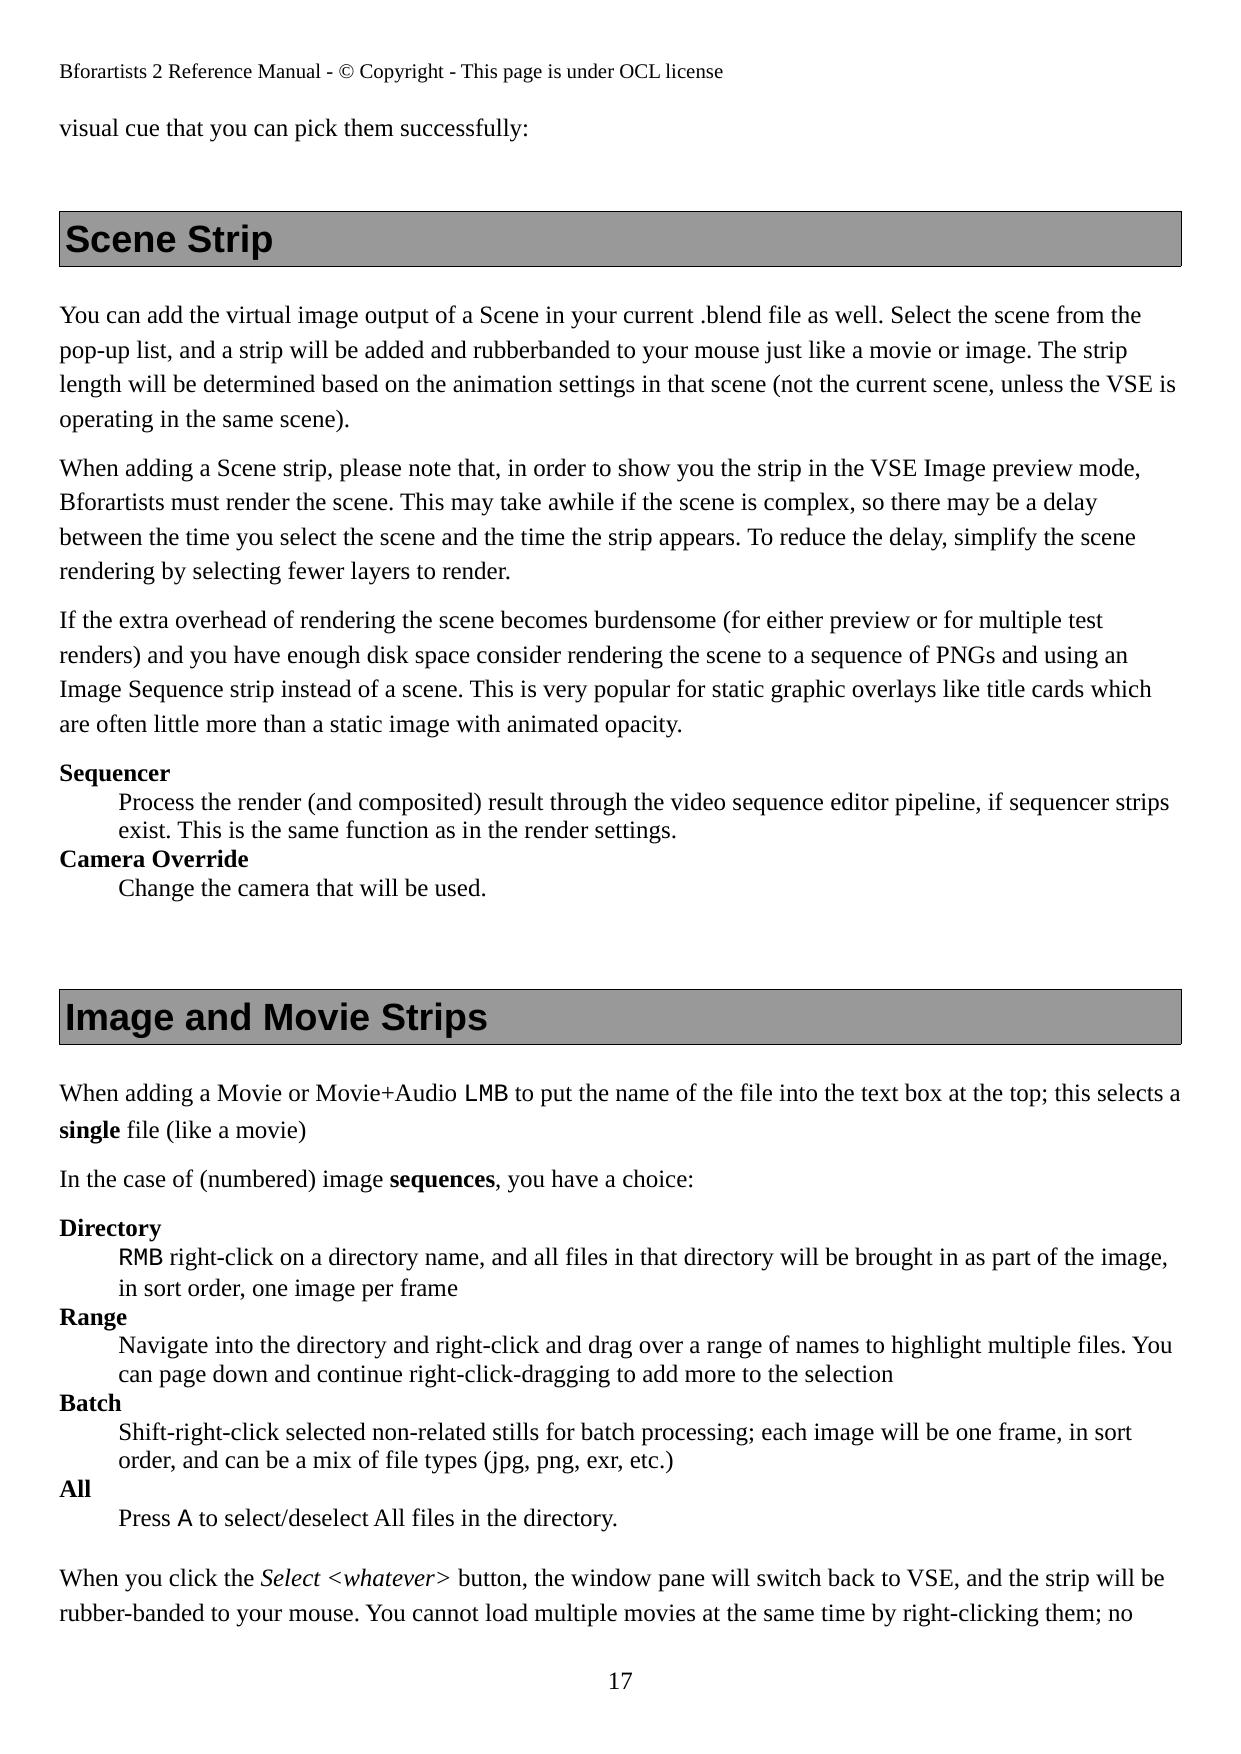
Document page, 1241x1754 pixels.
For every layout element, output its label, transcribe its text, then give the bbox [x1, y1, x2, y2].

text visual cue that you can pick them successfully: [59, 113, 1181, 141]
list Press A to select/deselect All files in the directory. [118, 1503, 1181, 1534]
subtitle Directory [59, 1213, 1181, 1242]
list Process the render (and composited) result through the video sequence editor pipeline, if sequencer strips exist. This is the same function as in the render settings. [118, 787, 1181, 844]
subtitle All [59, 1474, 1181, 1503]
text When you click the Select <whatever> button, the window pane will switch back to VSE, and the strip will be rubber-banded to your mouse. You cannot load multiple movies at the same time by right-clicking them; no [59, 1563, 1181, 1626]
text When adding a Scene strip, please note that, in order to show you the strip in the VSE Image preview mode, Bforartists must render the scene. This may take awhile if the scene is complex, so there may be a delay between the time you select the scene and the time the strip appears. To reduce the delay, simplify the scene rendering by selecting fewer layers to render. [59, 453, 1181, 585]
table_header Image and Movie Strips [60, 990, 1181, 1044]
subtitle Range [59, 1302, 1181, 1330]
subtitle Sequencer [59, 758, 1181, 787]
list Shift-right-click selected non-related stills for batch processing; each image will be one frame, in sort order, and can be a mix of file types (jpg, png, exr, etc.) [118, 1417, 1181, 1474]
text When adding a Movie or Movie+Audio LMB to put the name of the file into the text box at the top; this selects a single file (like a movie) [59, 1078, 1181, 1144]
list Navigate into the directory and right-click and drag over a range of names to highlight multiple files. You can page down and continue right-click-dragging to add more to the selection [118, 1330, 1181, 1388]
text If the extra overhead of rendering the scene becomes burdensome (for either preview or for multiple test renders) and you have enough disk space consider rendering the scene to a sequence of PNGs and using an Image Sequence strip instead of a scene. This is very popular for static graphic overlays like title cards which are often little more than a static image with animated opacity. [59, 606, 1181, 738]
list RMB right-click on a directory name, and all files in that directory will be brought in as part of the image, in sort order, one image per frame [118, 1242, 1181, 1302]
text You can add the virtual image output of a Scene in your current .blend file as well. Select the scene from the pop-up list, and a strip will be added and rubberbanded to your mouse just like a movie or image. The strip length will be determined based on the animation settings in that scene (not the current scene, unless the VSE is operating in the same scene). [59, 301, 1181, 433]
table_header Scene Strip [60, 212, 1181, 266]
text In the case of (numbered) image sequences, you have a choice: [59, 1164, 1181, 1193]
list Change the camera that will be used. [118, 873, 1181, 902]
subtitle Batch [59, 1388, 1181, 1417]
subtitle Camera Override [59, 844, 1181, 873]
